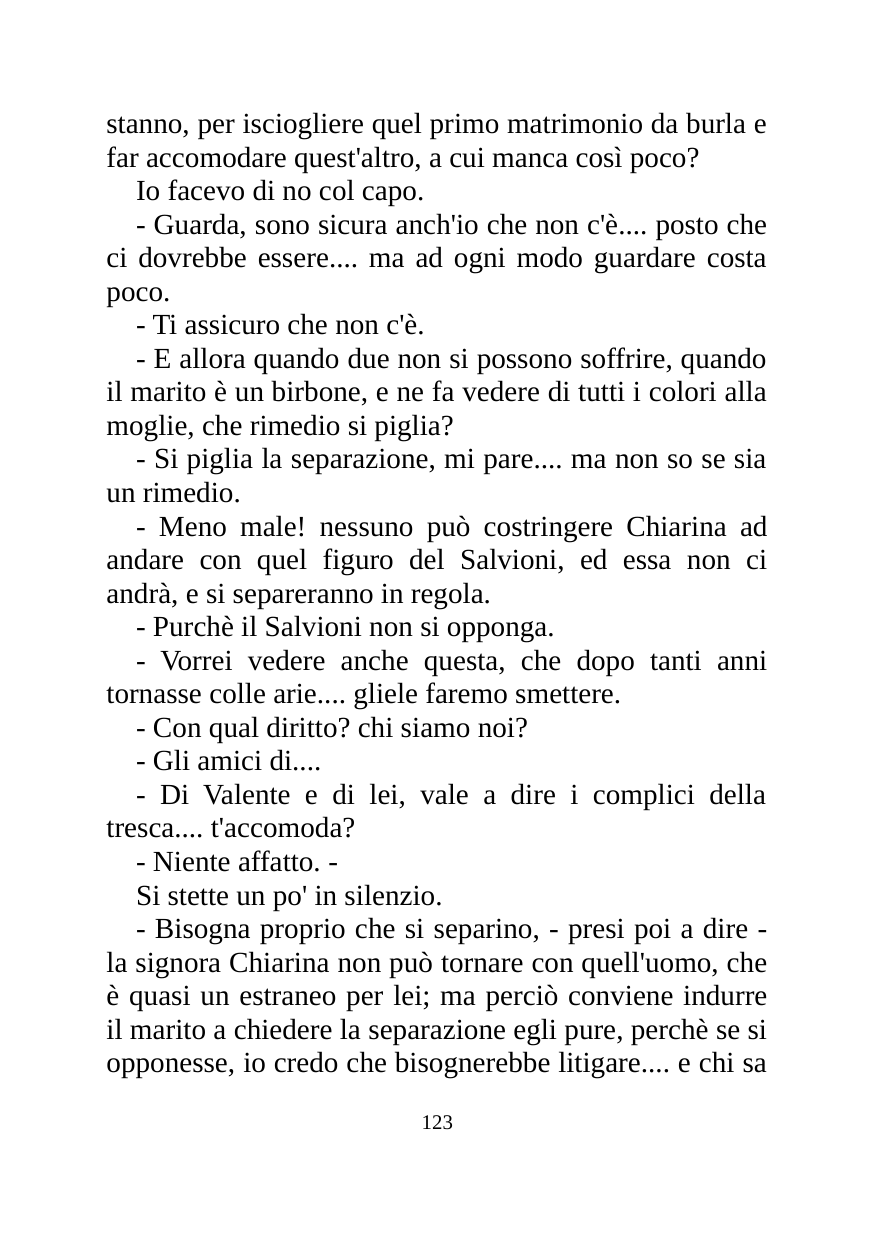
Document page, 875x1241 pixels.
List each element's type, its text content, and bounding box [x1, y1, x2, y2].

text - Vorrei vedere anche questa, che dopo tanti anni tornasse colle arie.... gliele faremo smettere. [106, 643, 768, 710]
text - Guarda, sono sicura anch'io che non c'è.... posto che ci dovrebbe essere.... ma ad ogni modo guardare costa poco. [106, 207, 768, 307]
text - Di Valente e di lei, vale a dire i complici della tresca.... t'accomoda? [106, 777, 768, 844]
text - Bisogna proprio che si separino, - presi poi a dire - la signora Chiarina non può tornare con quell'uomo, che è quasi un estraneo per lei; ma perciò conviene indurre il marito a chiedere la separazione egli pure, perchè se si opponesse, io credo che bisognerebbe litigare.... e chi sa [106, 911, 768, 1079]
text - Ti assicuro che non c'è. [106, 307, 768, 341]
text - Meno male! nessuno può costringere Chiarina ad andare con quel figuro del Salvioni, ed essa non ci andrà, e si separeranno in regola. [106, 509, 768, 609]
text - Niente affatto. - [106, 844, 768, 878]
text - Purchè il Salvioni non si opponga. [106, 609, 768, 643]
text stanno, per isciogliere quel primo matrimonio da burla e far accomodare quest'altro, a cui manca così poco? [106, 106, 768, 173]
text Si stette un po' in silenzio. [106, 878, 768, 911]
text - Gli amici di.... [106, 743, 768, 777]
text - E allora quando due non si possono soffrire, quando il marito è un birbone, e ne fa vedere di tutti i colori alla moglie, che rimedio si piglia? [106, 341, 768, 442]
text Io facevo di no col capo. [106, 173, 768, 207]
text - Si piglia la separazione, mi pare.... ma non so se sia un rimedio. [106, 442, 768, 509]
text - Con qual diritto? chi siamo noi? [106, 710, 768, 743]
